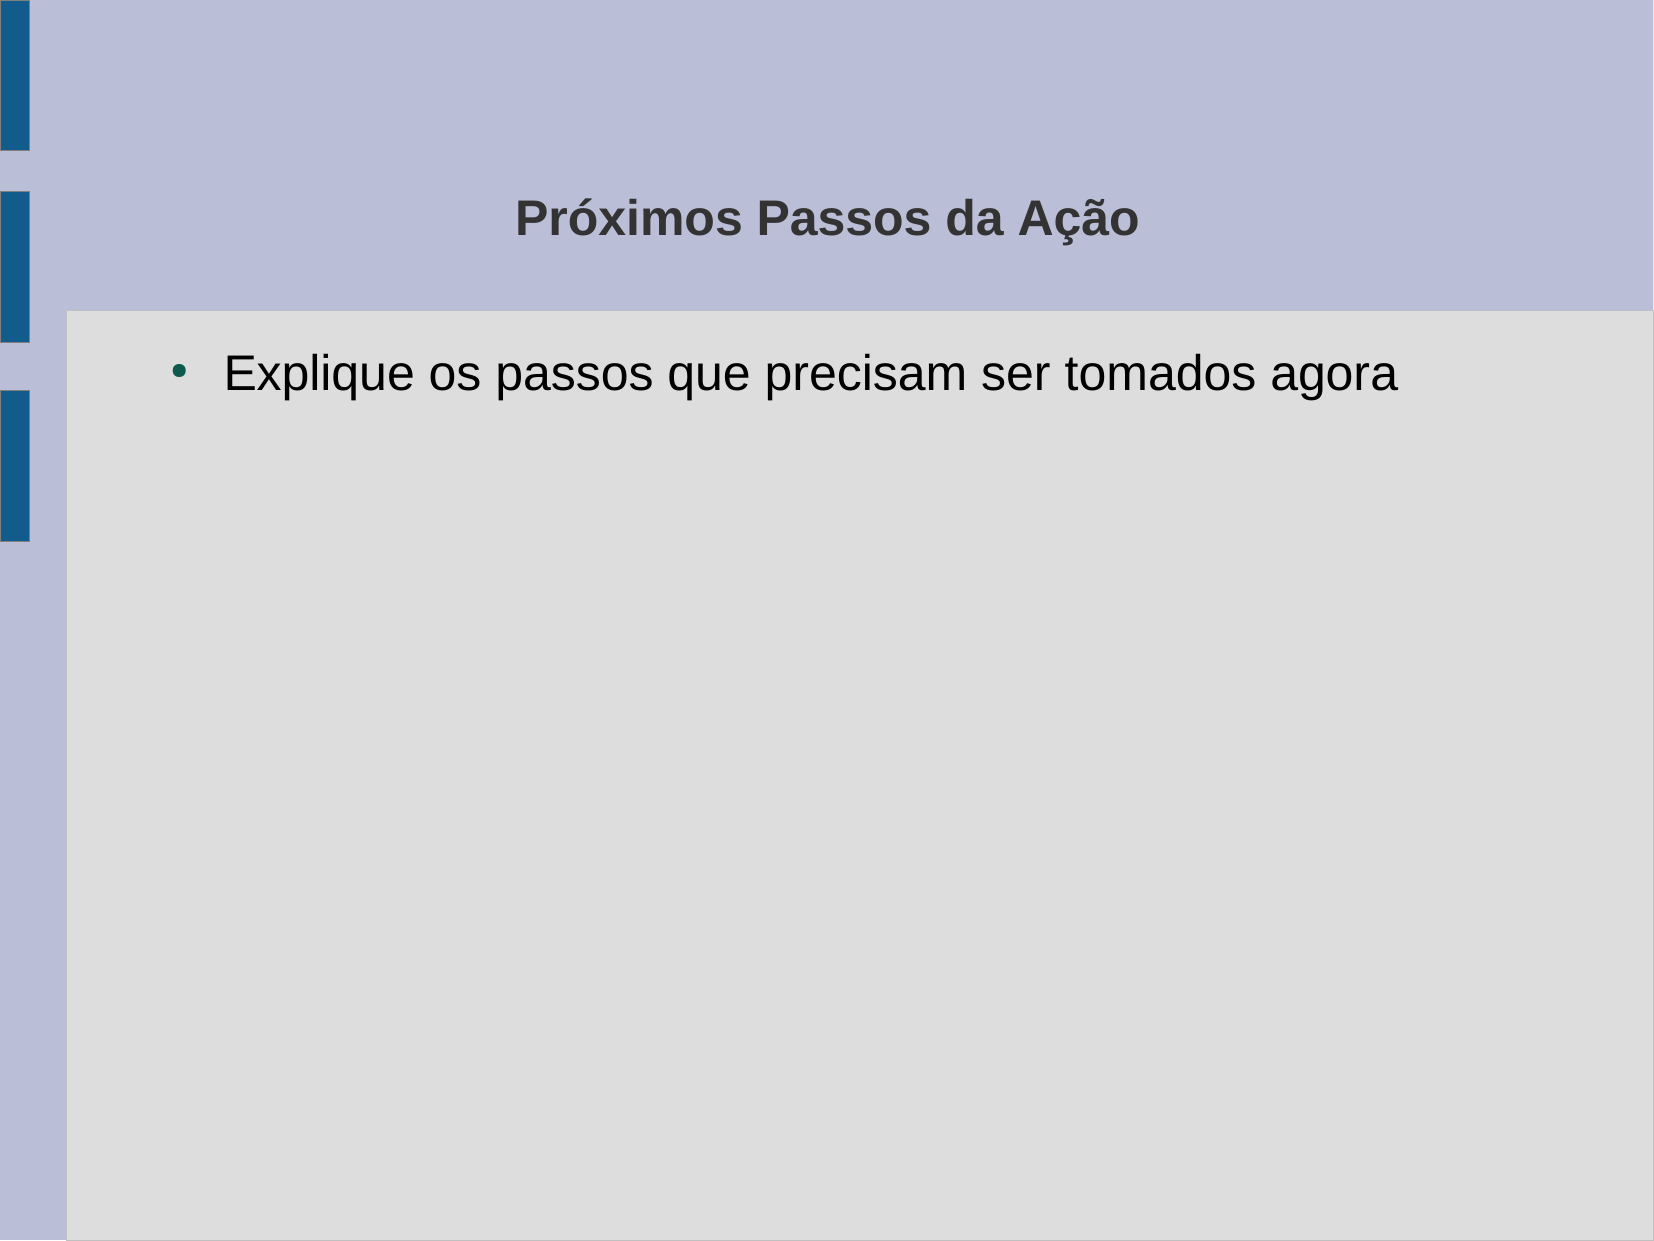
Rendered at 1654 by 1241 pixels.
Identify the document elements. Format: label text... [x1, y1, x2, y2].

title Próximos Passos da Ação [121, 114, 1534, 322]
list Explique os passos que precisam ser tomados agora [152, 344, 1534, 1127]
